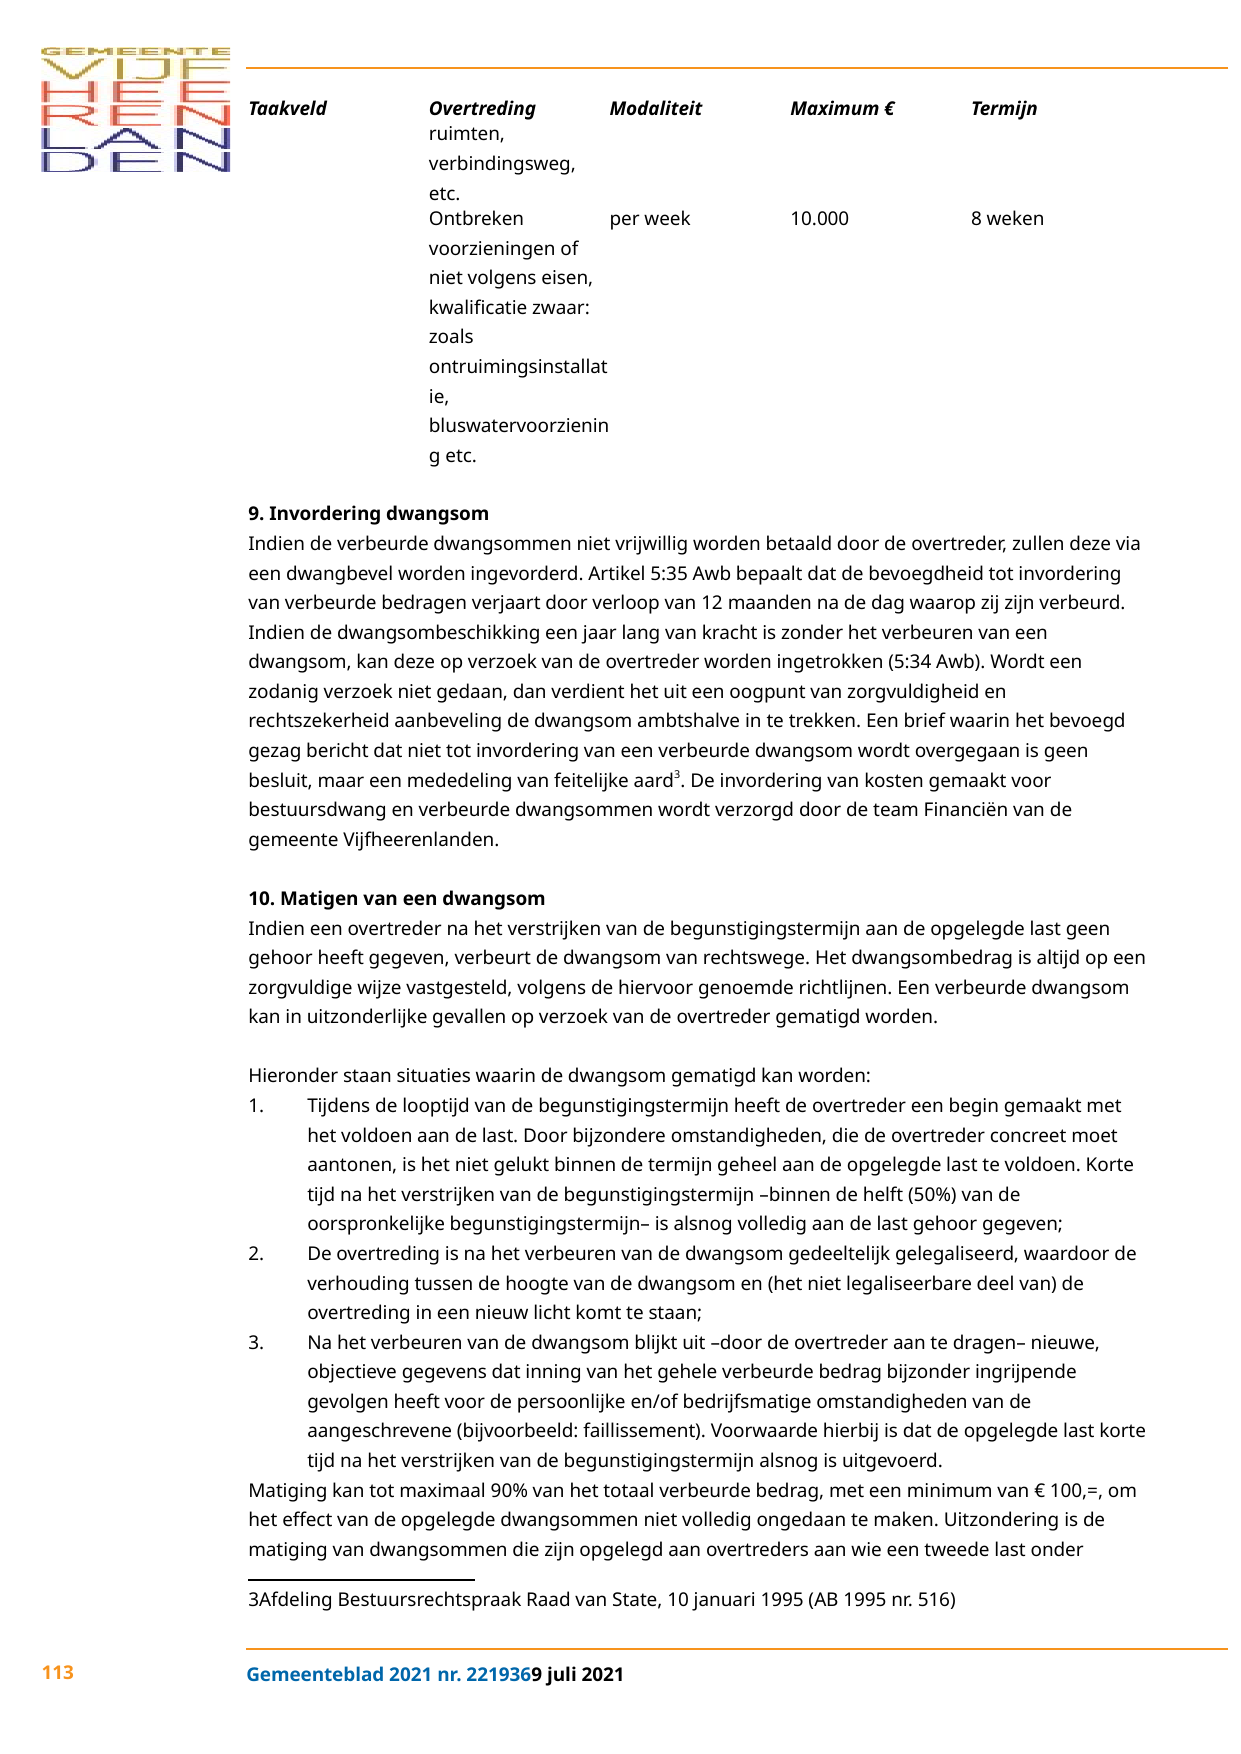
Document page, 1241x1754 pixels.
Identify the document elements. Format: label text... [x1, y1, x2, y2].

list Na het verbeuren van de dwangsom blijkt uit –door de overtreder aan te dragen– nieuwe, objectieve gegevens dat inning van het gehele verbeurde bedrag bijzonder ingrijpende gevolgen heeft voor de persoonlijke en/of bedrijfsmatige omstandigheden van de aangeschrevene (bijvoorbeeld: faillissement). Voorwaarde hierbij is dat de opgelegde last korte tijd na het verstrijken van de begunstigingstermijn alsnog is uitgevoerd. [248, 1329, 1152, 1473]
text Indien een overtreder na het verstrijken van de begunstigingstermijn aan de opgelegde last geen gehoor heeft gegeven, verbeurt de dwangsom van rechtswege. Het dwangsombedrag is altijd op een zorgvuldige wijze vastgesteld, volgens de hiervoor genoemde richtlijnen. Een verbeurde dwangsom kan in uitzonderlijke gevallen op verzoek van de overtreder gematigd worden. [248, 915, 1152, 1029]
text Afdeling Bestuursrechtspraak Raad van State, 10 januari 1995 (AB 1995 nr. 516) [248, 1586, 1152, 1612]
text 9. Invordering dwangsom [248, 501, 1152, 526]
picture [41, 47, 231, 172]
text Hieronder staan situaties waarin de dwangsom gematigd kan worden: [248, 1063, 1152, 1088]
table_cell Ontbreken voorzieningen of niet volgens eisen, kwalificatie zwaar: zoals ontruimingsinstallatie, bluswatervoorziening etc. [429, 205, 609, 468]
list Tijdens de looptijd van de begunstigingstermijn heeft de overtreder een begin gemaakt met het voldoen aan de last. Door bijzondere omstandigheden, die de overtreder concreet moet aantonen, is het niet gelukt binnen de termijn geheel aan de opgelegde last te voldoen. Korte tijd na het verstrijken van de begunstigingstermijn –binnen de helft (50%) van de oorspronkelijke begunstigingstermijn– is alsnog volledig aan de last gehoor gegeven; [248, 1092, 1152, 1236]
table_cell [609, 121, 790, 205]
table_header Termijn [971, 95, 1152, 121]
table_header Taakveld [248, 95, 429, 121]
table_header Maximum € [790, 95, 971, 121]
text Indien de verbeurde dwangsommen niet vrijwillig worden betaald door de overtreder, zullen deze via een dwangbevel worden ingevorderd. Artikel 5:35 Awb bepaalt dat de bevoegdheid tot invordering van verbeurde bedragen verjaart door verloop van 12 maanden na de dag waarop zij zijn verbeurd. Indien de dwangsombeschikking een jaar lang van kracht is zonder het verbeuren van een dwangsom, kan deze op verzoek van de overtreder worden ingetrokken (5:34 Awb). Wordt een zodanig verzoek niet gedaan, dan verdient het uit een oogpunt van zorgvuldigheid en rechtszekerheid aanbeveling de dwangsom ambtshalve in te trekken. Een brief waarin het bevoegd gezag bericht dat niet tot invordering van een verbeurde dwangsom wordt overgegaan is geen besluit, maar een mededeling van feitelijke aard. De invordering van kosten gemaakt voor bestuursdwang en verbeurde dwangsommen wordt verzorgd door de team Financiën van de gemeente Vijfheerenlanden. [248, 530, 1152, 852]
list De overtreding is na het verbeuren van de dwangsom gedeeltelijk gelegaliseerd, waardoor de verhouding tussen de hoogte van de dwangsom en (het niet legaliseerbare deel van) de overtreding in een nieuw licht komt te staan; [248, 1240, 1152, 1325]
table_cell [971, 121, 1152, 205]
table_cell [248, 121, 429, 205]
table_cell [248, 205, 429, 468]
table_header Modaliteit [609, 95, 790, 121]
table_cell ruimten, verbindingsweg, etc. [429, 121, 609, 205]
table_cell [790, 121, 971, 205]
table_cell 8 weken [971, 205, 1152, 468]
table_cell per week [609, 205, 790, 468]
text Matiging kan tot maximaal 90% van het totaal verbeurde bedrag, met een minimum van € 100,=, om het effect van de opgelegde dwangsommen niet volledig ongedaan te maken. Uitzondering is de matiging van dwangsommen die zijn opgelegd aan overtreders aan wie een tweede last onder [248, 1477, 1152, 1562]
table_cell 10.000 [790, 205, 971, 468]
text 10. Matigen van een dwangsom [248, 885, 1152, 911]
table_header Overtreding [429, 95, 609, 121]
